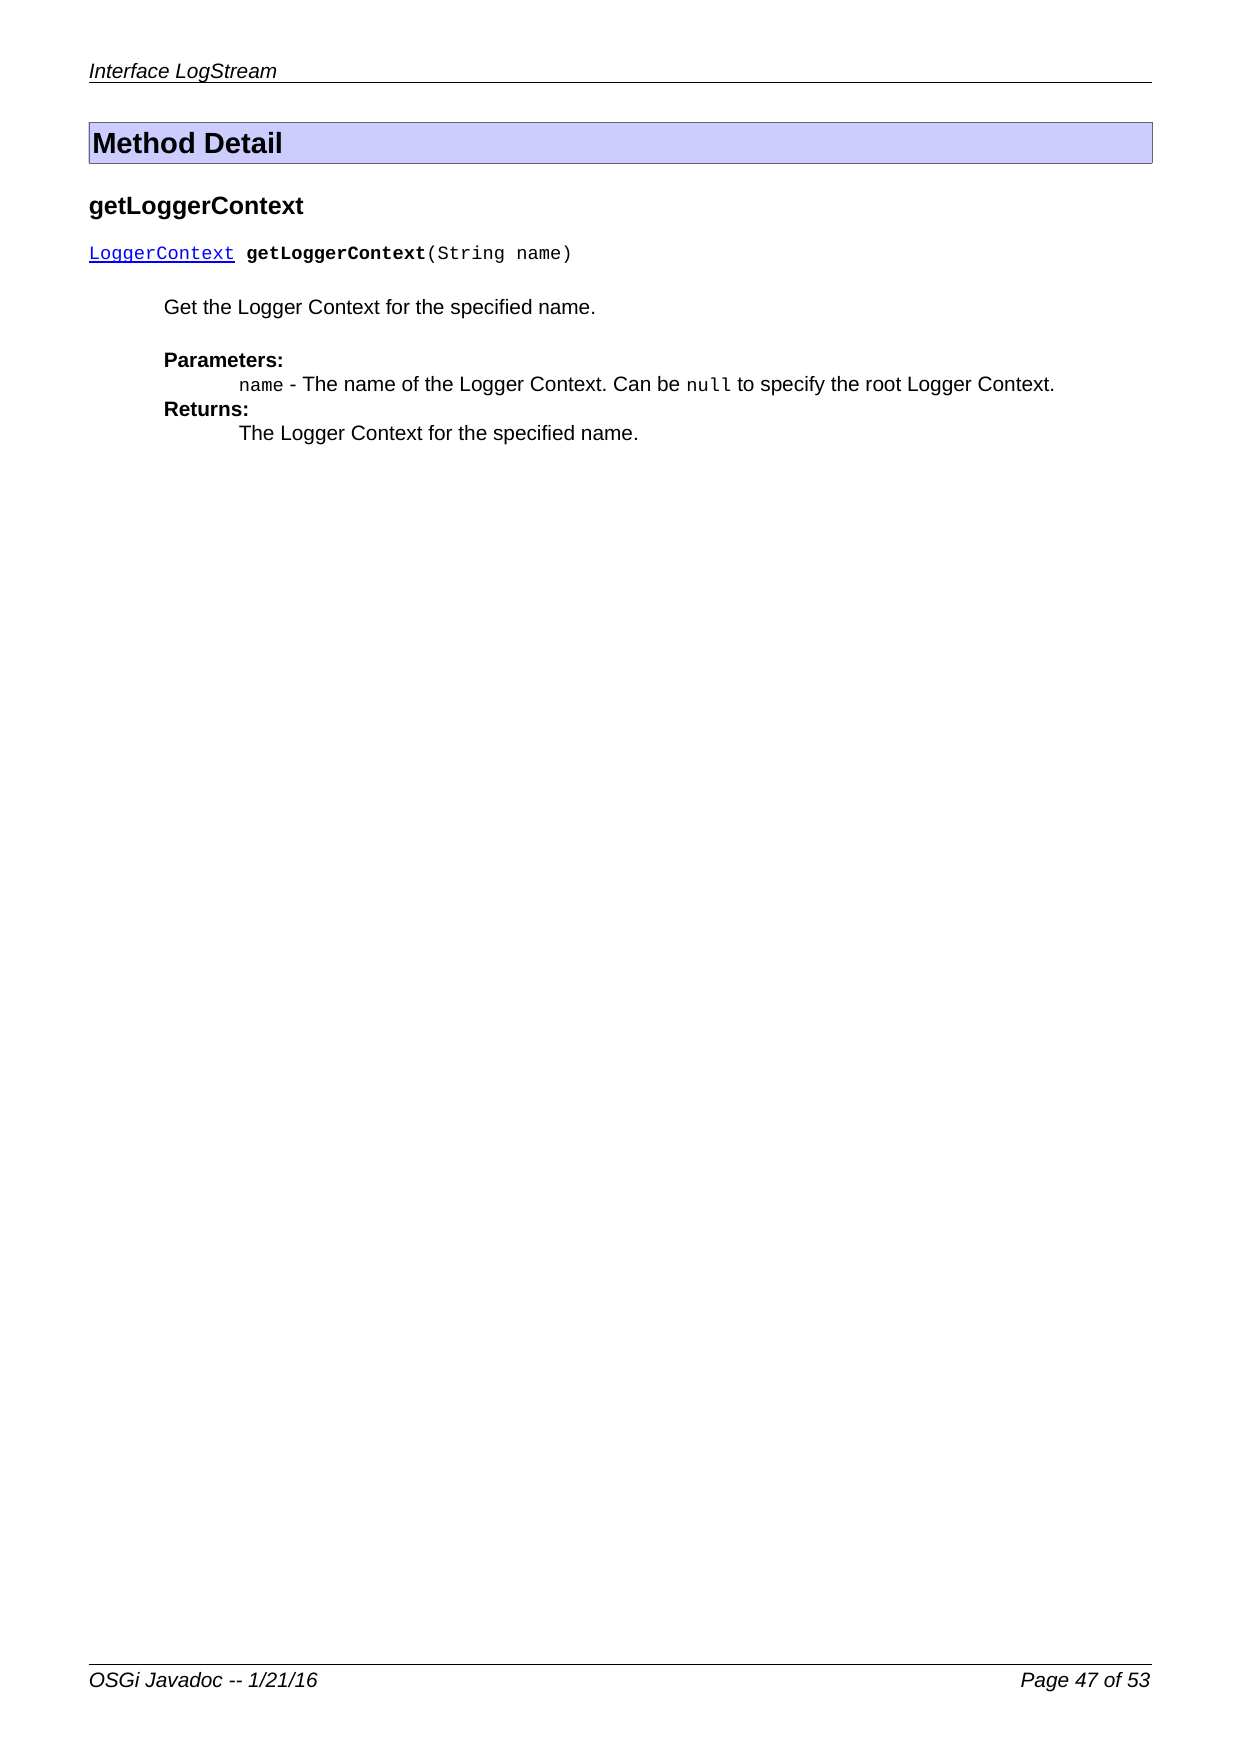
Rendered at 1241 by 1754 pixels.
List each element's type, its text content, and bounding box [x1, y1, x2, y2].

text The Logger Context for the specified name. [238, 421, 1152, 445]
text Get the Logger Context for the specified name. [163, 294, 1152, 318]
text name - The name of the Logger Context. Can be null to specify the root Logger Context. [238, 372, 1152, 397]
text LoggerContext getLoggerContext(String name) [88, 244, 1152, 265]
text Parameters: [163, 348, 1152, 372]
subtitle getLoggerContext [88, 191, 1152, 220]
subtitle Method Detail [90, 123, 1152, 163]
text Returns: [163, 397, 1152, 421]
